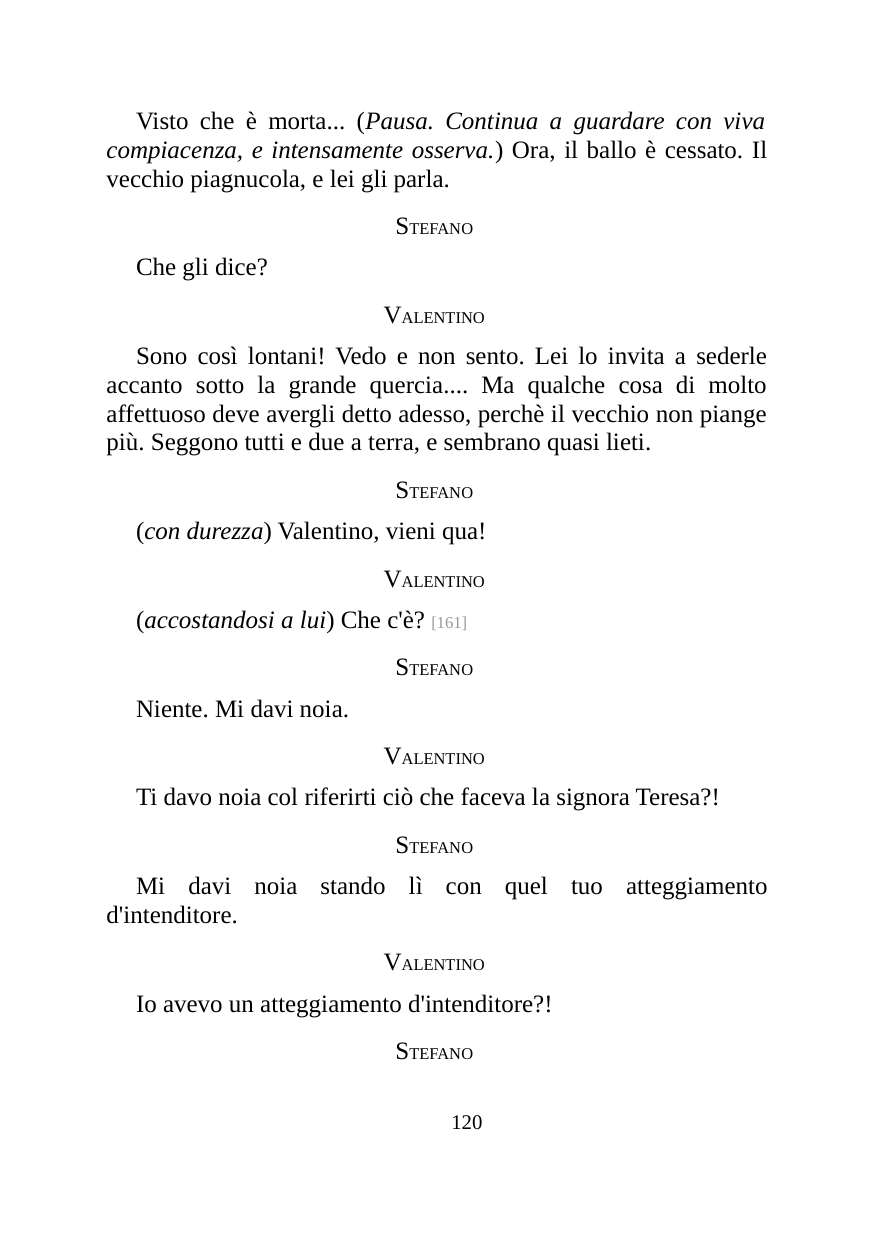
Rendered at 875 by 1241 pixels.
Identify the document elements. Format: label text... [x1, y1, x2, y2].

text (con durezza) Valentino, vieni qua! [106, 516, 768, 545]
text Stefano [106, 475, 768, 504]
text Valentino [106, 564, 768, 592]
text Ti davo noia col riferirti ciò che faceva la signora Teresa?! [106, 782, 768, 811]
text Sono così lontani! Vedo e non sento. Lei lo invita a sederle accanto sotto la grande quercia.... Ma qualche cosa di molto affettuoso deve avergli detto adesso, perchè il vecchio non piange più. Seggono tutti e due a terra, e sembrano quasi lieti. [106, 341, 768, 456]
text Mi davi noia stando lì con quel tuo atteggiamento d'intenditore. [106, 871, 768, 929]
text Io avevo un atteggiamento d'intenditore?! [106, 989, 768, 1017]
text Valentino [106, 300, 768, 329]
text Stefano [106, 652, 768, 681]
text Stefano [106, 211, 768, 240]
text Che gli dice? [106, 252, 768, 281]
text Valentino [106, 741, 768, 770]
text Niente. Mi davi noia. [106, 694, 768, 722]
text Visto che è morta... (Pausa. Continua a guardare con viva compiacenza, e intensamente osserva.) Ora, il ballo è cessato. Il vecchio piagnucola, e lei gli parla. [106, 106, 768, 192]
text Stefano [106, 830, 768, 859]
text Valentino [106, 947, 768, 976]
text (accostandosi a lui) Che c'è? [161] [106, 605, 768, 634]
text Stefano [106, 1036, 768, 1065]
